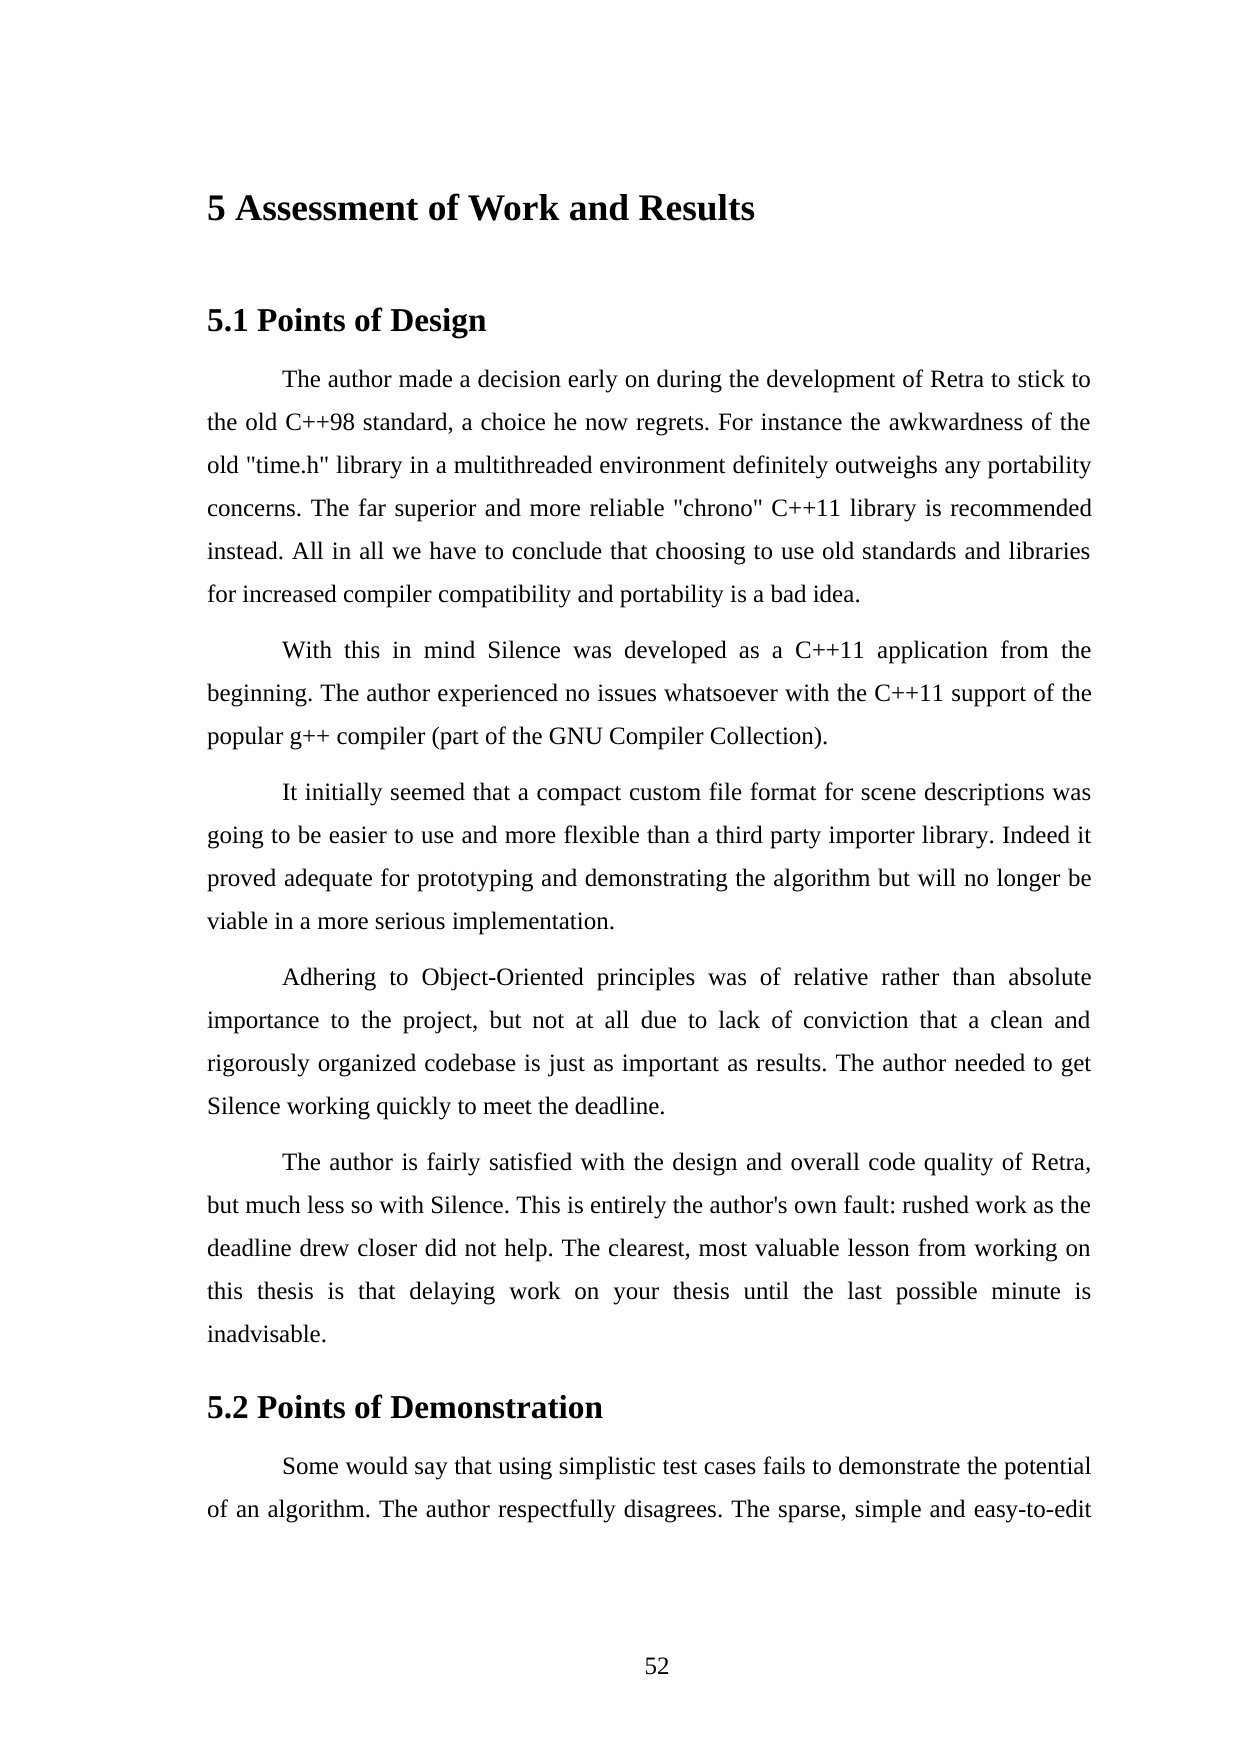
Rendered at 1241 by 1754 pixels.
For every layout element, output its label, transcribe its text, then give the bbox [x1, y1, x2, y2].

text Adhering to Object-Oriented principles was of relative rather than absolute importance to the project, but not at all due to lack of conviction that a clean and rigorously organized codebase is just as important as results. The author needed to get Silence working quickly to meet the deadline. [207, 962, 1092, 1120]
subtitle Points of Demonstration [207, 1387, 1092, 1426]
text The author made a decision early on during the development of Retra to stick to the old C++98 standard, a choice he now regrets. For instance the awkwardness of the old "time.h" library in a multithreaded environment definitely outweighs any portability concerns. The far superior and more reliable "chrono" C++11 library is recommended instead. All in all we have to conclude that choosing to use old standards and libraries for increased compiler compatibility and portability is a bad idea. [207, 364, 1092, 608]
text Some would say that using simplistic test cases fails to demonstrate the potential of an algorithm. The author respectfully disagrees. The sparse, simple and easy-to-edit [207, 1451, 1092, 1523]
text It initially seemed that a compact custom file format for scene descriptions was going to be easier to use and more flexible than a third party importer library. Indeed it proved adequate for prototyping and demonstrating the algorithm but will no longer be viable in a more serious implementation. [207, 777, 1092, 935]
text With this in mind Silence was developed as a C++11 application from the beginning. The author experienced no issues whatsoever with the C++11 support of the popular g++ compiler (part of the GNU Compiler Collection). [207, 635, 1092, 750]
subtitle Points of Design [207, 300, 1092, 338]
subtitle Assessment of Work and Results [207, 185, 1092, 228]
text The author is fairly satisfied with the design and overall code quality of Retra, but much less so with Silence. This is entirely the author's own fault: rushed work as the deadline drew closer did not help. The clearest, most valuable lesson from working on this thesis is that delaying work on your thesis until the last possible minute is inadvisable. [207, 1147, 1092, 1348]
